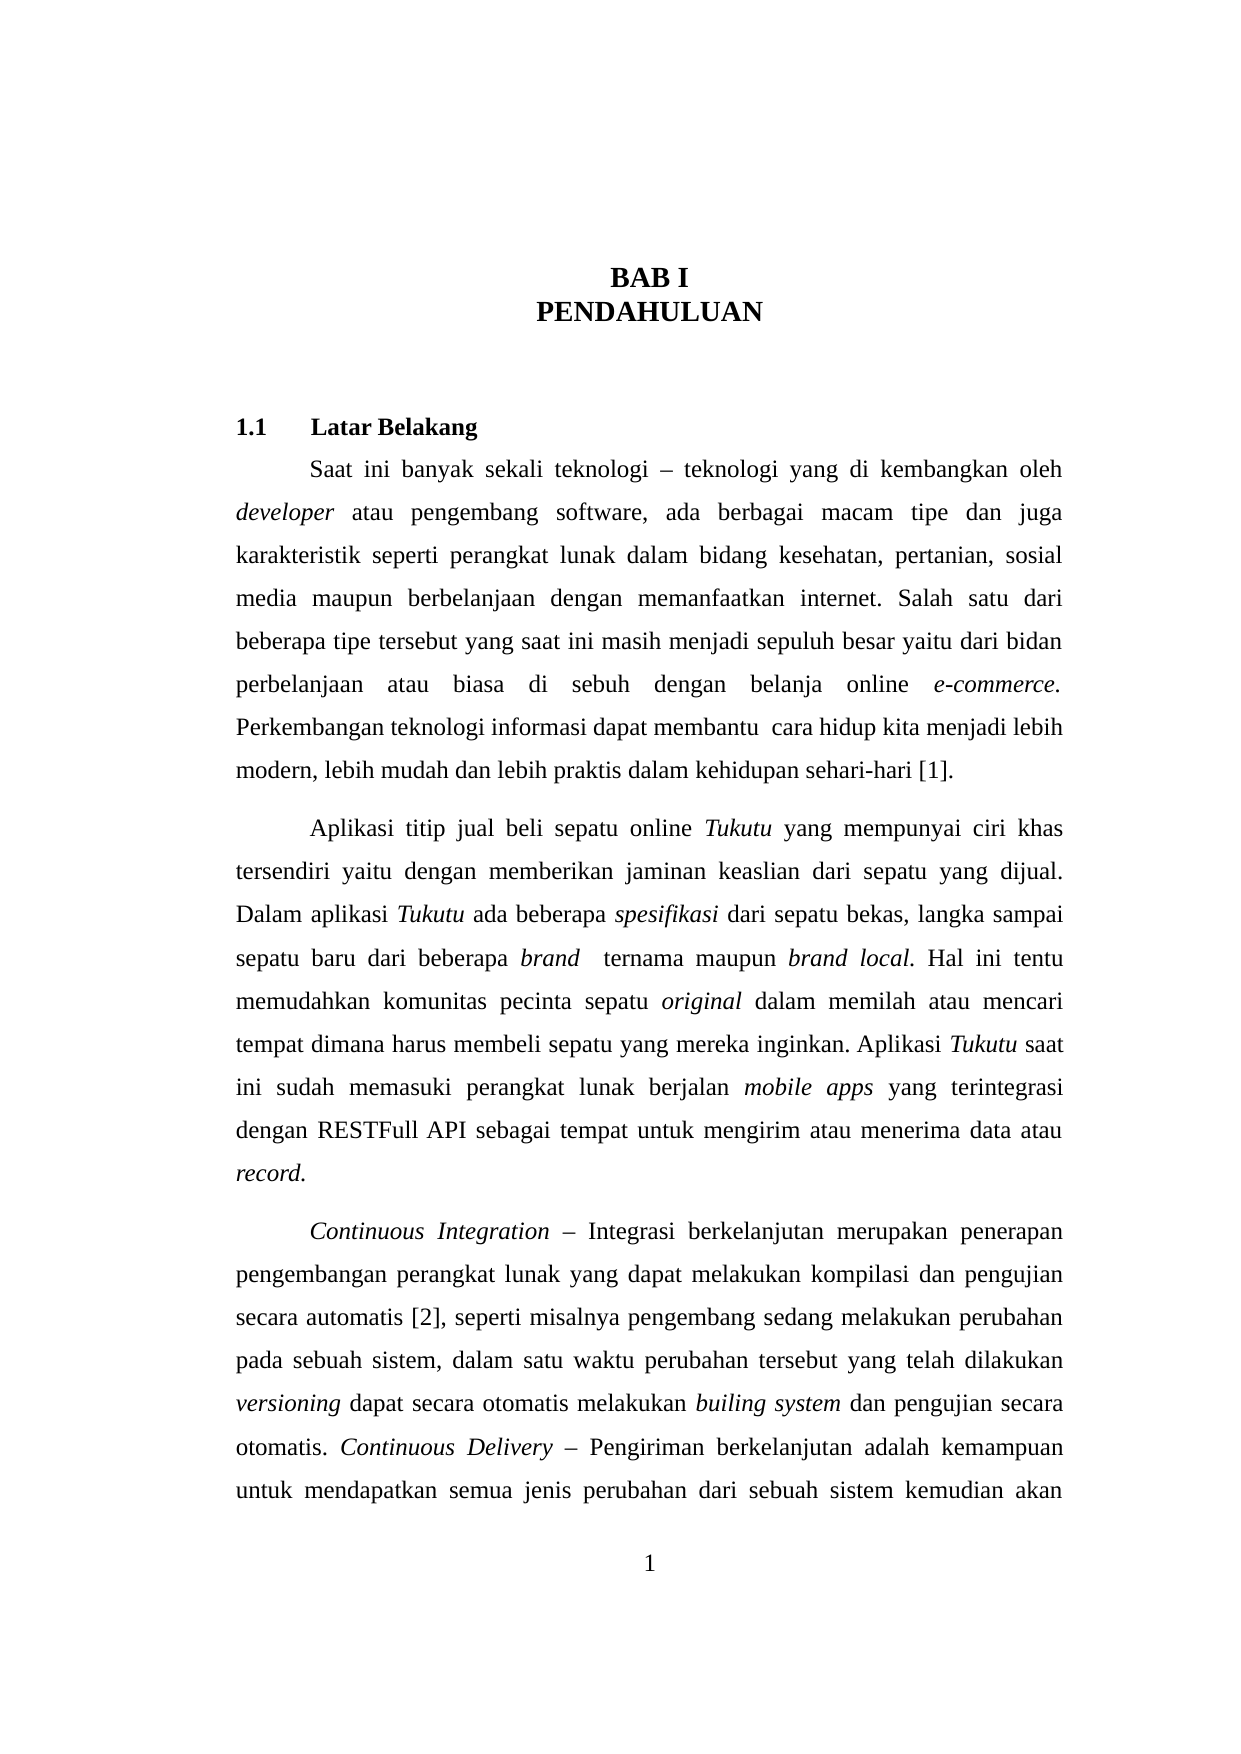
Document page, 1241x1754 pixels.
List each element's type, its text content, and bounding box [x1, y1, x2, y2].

subtitle Latar Belakang [236, 412, 1063, 441]
text Saat ini banyak sekali teknologi – teknologi yang di kembangkan oleh developer atau pengembang software, ada berbagai macam tipe dan juga karakteristik seperti perangkat lunak dalam bidang kesehatan, pertanian, sosial media maupun berbelanjaan dengan memanfaatkan internet. Salah satu dari beberapa tipe tersebut yang saat ini masih menjadi sepuluh besar yaitu dari bidan perbelanjaan atau biasa di sebuh dengan belanja online e-commerce. Perkembangan teknologi informasi dapat membantu cara hidup kita menjadi lebih modern, lebih mudah dan lebih praktis dalam kehidupan sehari-hari [1]. [236, 454, 1063, 784]
subtitle BAB I PENDAHULUAN [236, 261, 1063, 328]
text Aplikasi titip jual beli sepatu online Tukutu yang mempunyai ciri khas tersendiri yaitu dengan memberikan jaminan keaslian dari sepatu yang dijual. Dalam aplikasi Tukutu ada beberapa spesifikasi dari sepatu bekas, langka sampai sepatu baru dari beberapa brand ternama maupun brand local. Hal ini tentu memudahkan komunitas pecinta sepatu original dalam memilah atau mencari tempat dimana harus membeli sepatu yang mereka inginkan. Aplikasi Tukutu saat ini sudah memasuki perangkat lunak berjalan mobile apps yang terintegrasi dengan RESTFull API sebagai tempat untuk mengirim atau menerima data atau record. [236, 813, 1063, 1187]
text Continuous Integration – Integrasi berkelanjutan merupakan penerapan pengembangan perangkat lunak yang dapat melakukan kompilasi dan pengujian secara automatis [2], seperti misalnya pengembang sedang melakukan perubahan pada sebuah sistem, dalam satu waktu perubahan tersebut yang telah dilakukan versioning dapat secara otomatis melakukan builing system dan pengujian secara otomatis. Continuous Delivery – Pengiriman berkelanjutan adalah kemampuan untuk mendapatkan semua jenis perubahan dari sebuah sistem kemudian akan [236, 1216, 1063, 1503]
